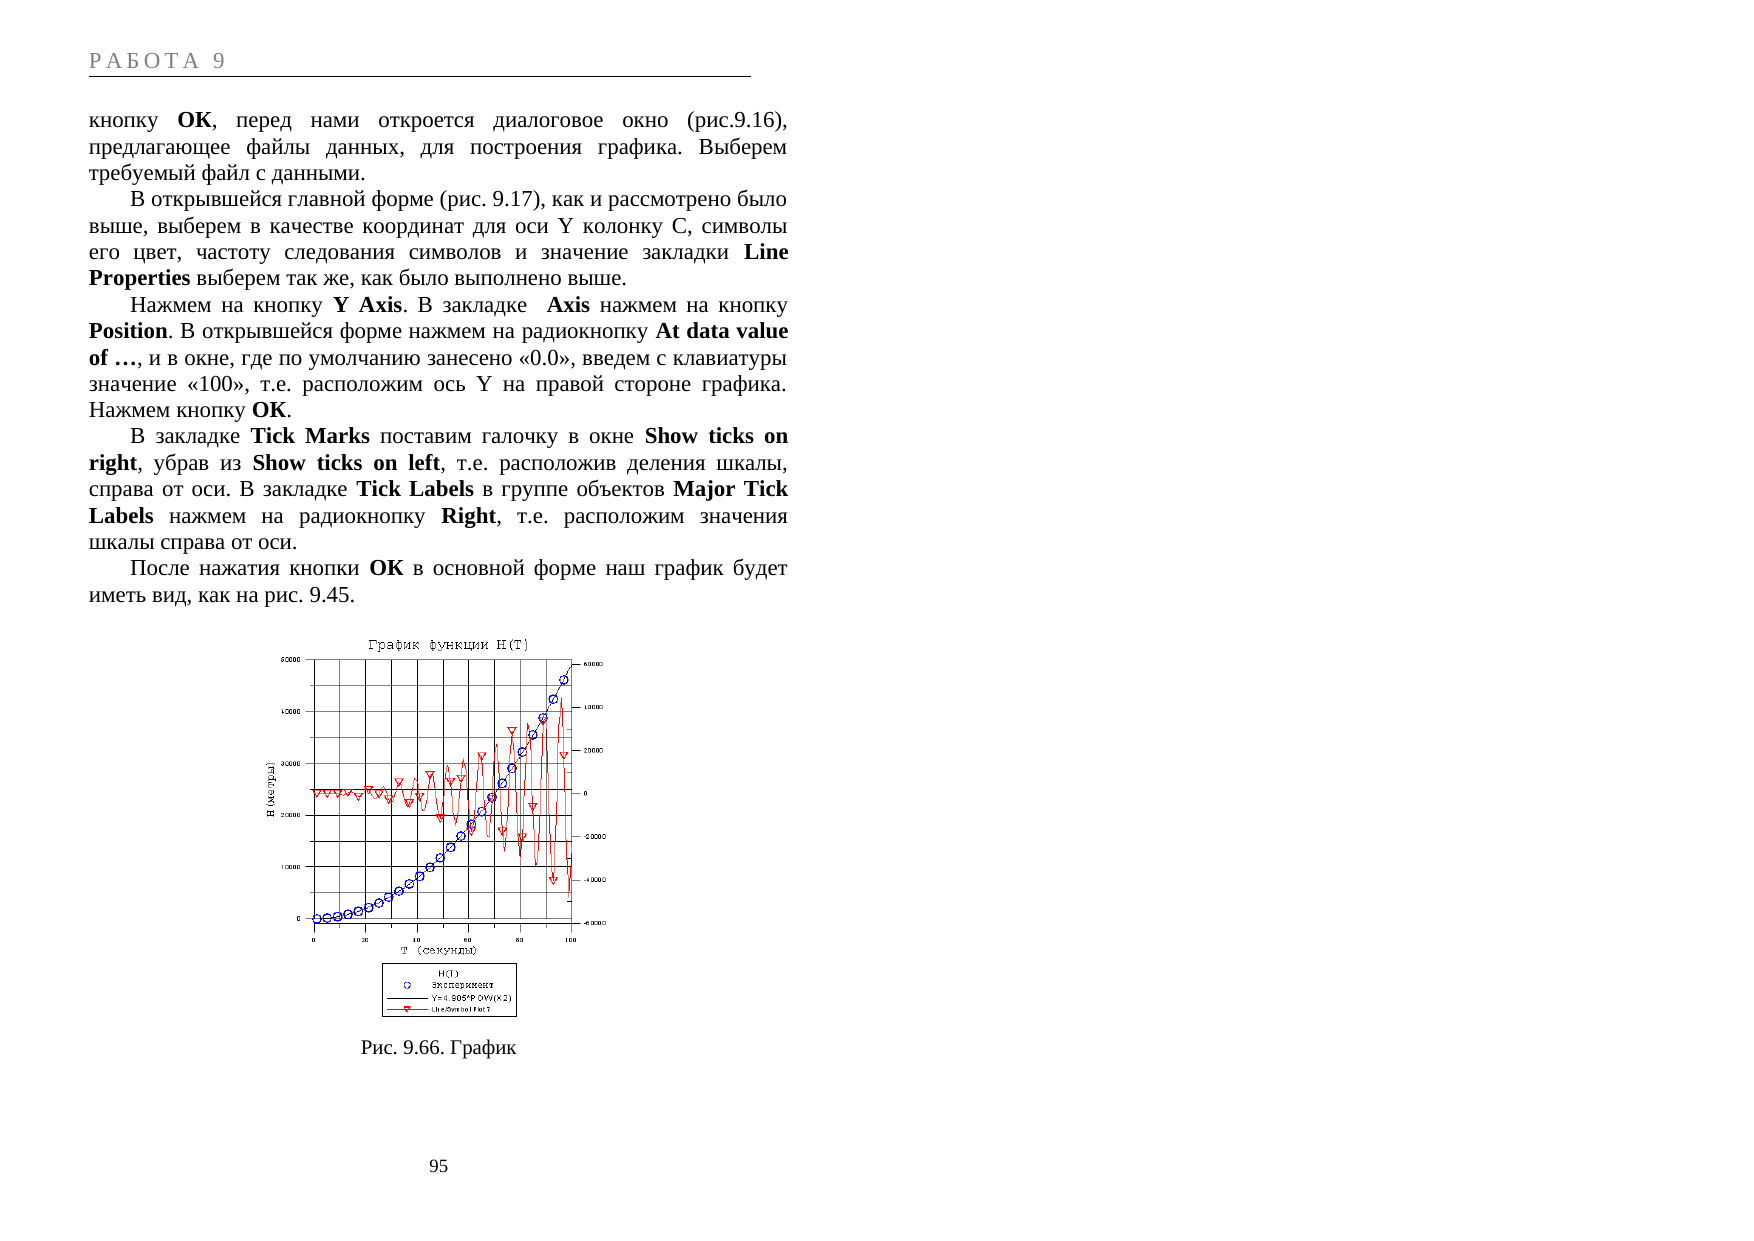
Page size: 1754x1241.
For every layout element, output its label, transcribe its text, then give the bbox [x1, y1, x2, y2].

text Нажмем на кнопку Y Axis. В закладке Axis нажмем на кнопку Position. В открывшейся форме нажмем на радиокнопку At data value of …, и в окне, где по умолчанию занесено «0.0», введем с клавиатуры значение «100», т.е. расположим ось Y на правой стороне графика. Нажмем кнопку ОК. [89, 291, 788, 423]
text кнопку ОК, перед нами откроется диалоговое окно (рис.9.16), предлагающее файлы данных, для построения графика. Выберем требуемый файл с данными. [89, 106, 788, 185]
text Рис. 9.66. График [89, 1035, 788, 1059]
text После нажатия кнопки ОК в основной форме наш график будет иметь вид, как на рис. 9.45. [89, 554, 788, 607]
picture [263, 633, 614, 1023]
text В закладке Tick Marks поставим галочку в окне Show ticks on right, убрав из Show ticks on left, т.е. расположив деления шкалы, справа от оси. В закладке Tick Labels в группе объектов Major Tick Labels нажмем на радиокнопку Right, т.е. расположим значения шкалы справа от оси. [89, 423, 788, 554]
text В открывшейся главной форме (рис. 9.17), как и рассмотрено было выше, выберем в качестве координат для оси Y колонку С, символы его цвет, частоту следования символов и значение закладки Line Properties выберем так же, как было выполнено выше. [89, 185, 788, 291]
